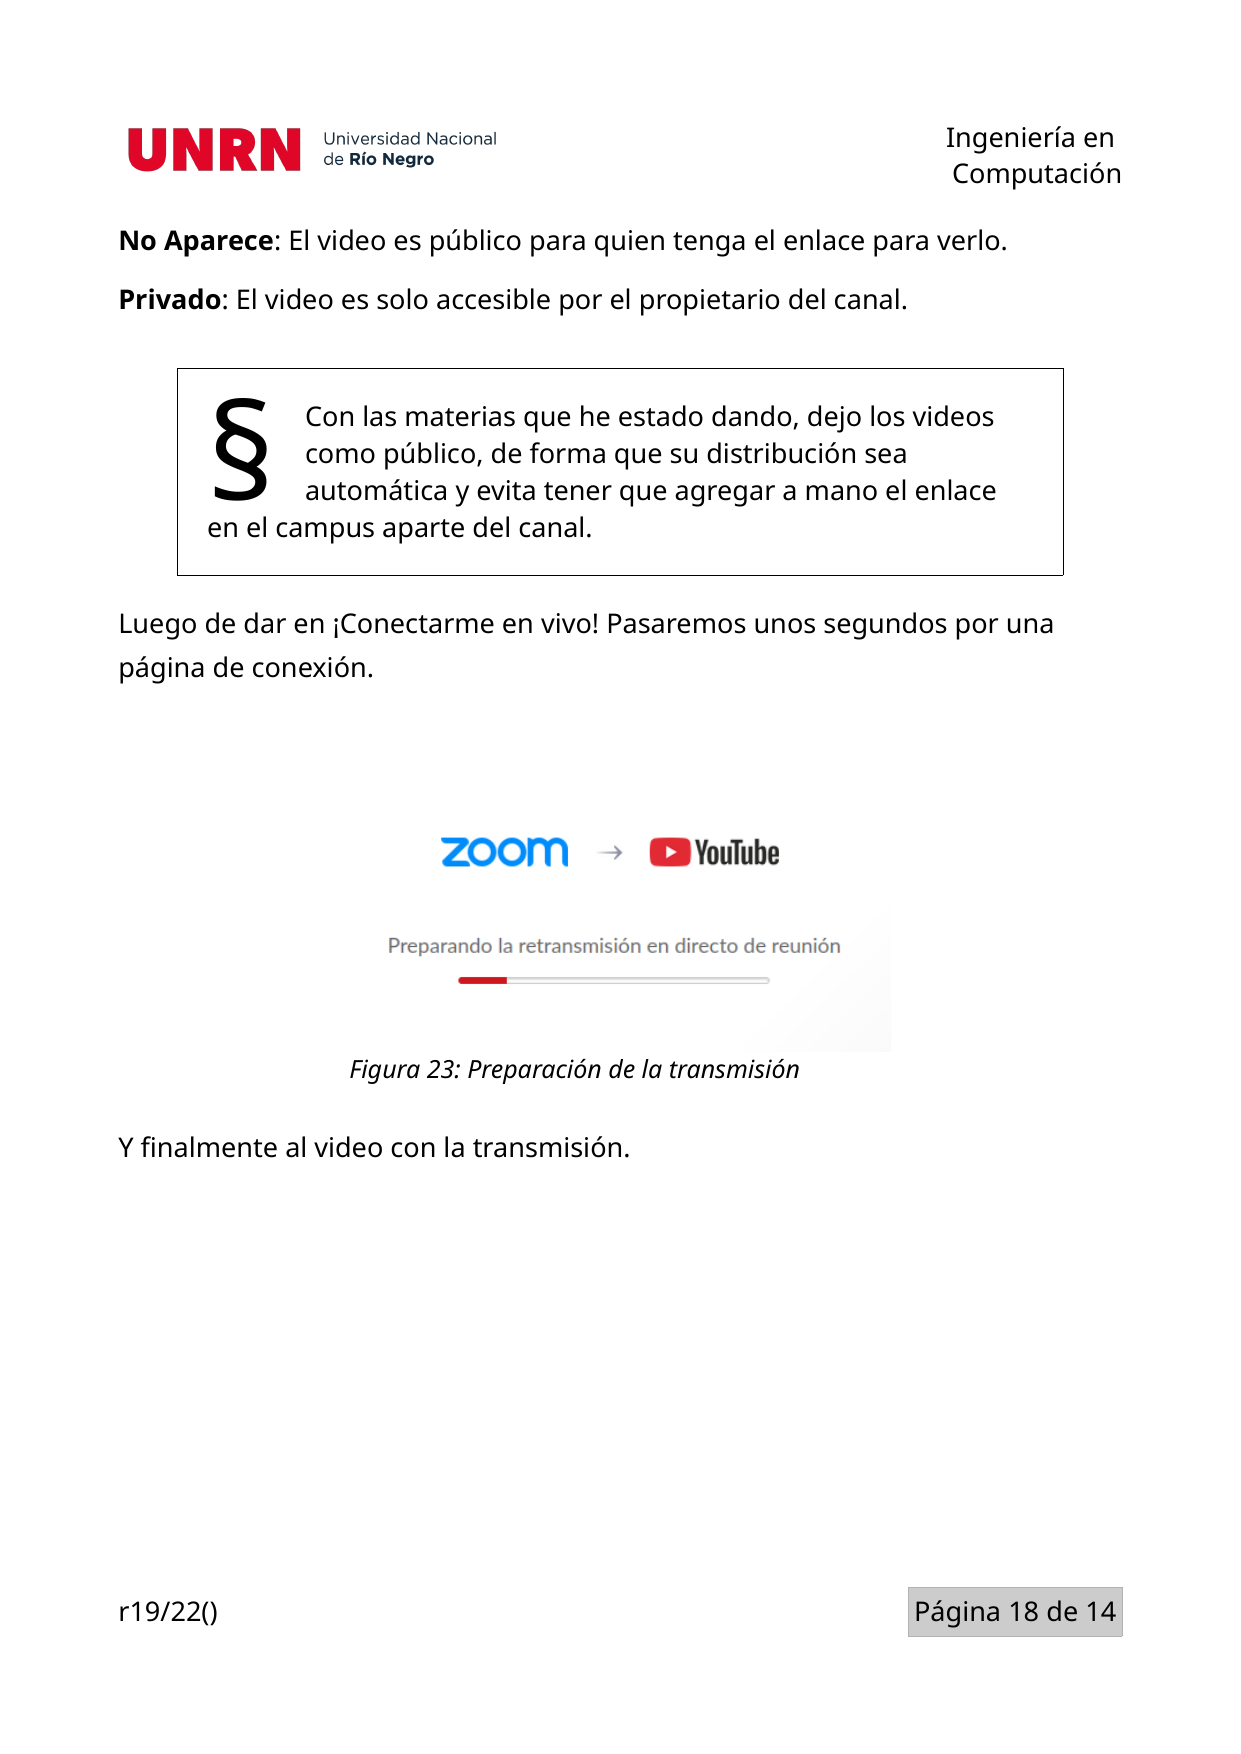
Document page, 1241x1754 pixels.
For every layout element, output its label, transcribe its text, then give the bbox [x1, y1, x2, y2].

picture [118, 118, 505, 180]
text §Con las materias que he estado dando, dejo los videos como público, de forma que su distribución sea automática y evita tener que agregar a mano el enlace en el campus aparte del canal. [178, 369, 1063, 575]
picture [349, 749, 892, 1052]
text Y finalmente al video con la transmisión. [118, 707, 1122, 1166]
text Figura 23: Preparación de la transmisión [349, 1052, 891, 1086]
text No Aparece: El video es público para quien tenga el enlace para verlo. [118, 221, 1122, 258]
text Luego de dar en ¡Conectarme en vivo! Pasaremos unos segundos por una página de conexión. [118, 604, 1122, 686]
text Privado: El video es solo accesible por el propietario del canal. [118, 280, 1122, 317]
